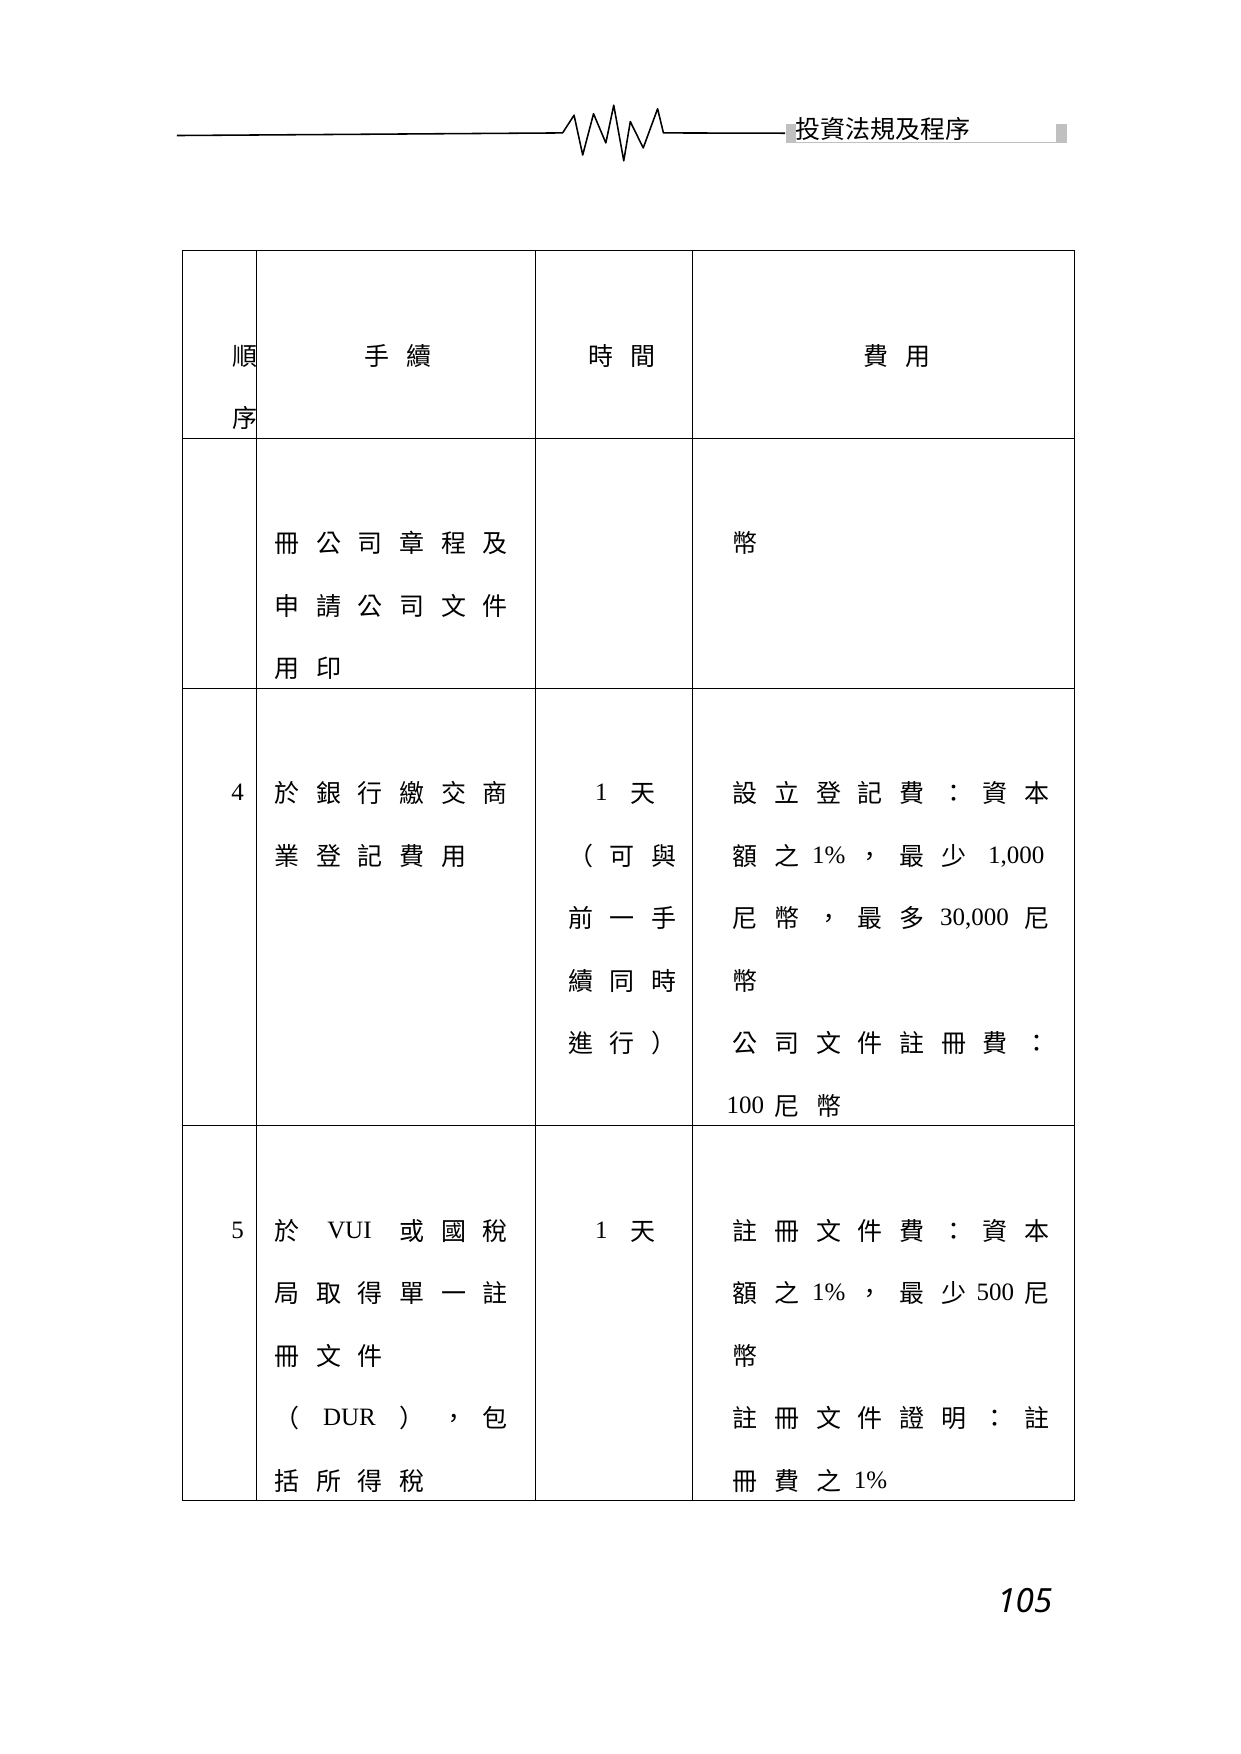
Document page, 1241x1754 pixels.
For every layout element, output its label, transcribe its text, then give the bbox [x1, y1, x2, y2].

table_header 費用 [693, 251, 1074, 438]
table_header 時間 [536, 251, 692, 438]
table_cell 冊公司章程及申請公司文件用印 [257, 439, 535, 688]
table_cell 4 [183, 689, 256, 1125]
table_cell 註冊文件費：資本額之1%，最少500尼幣 註冊文件證明：註冊費之1% [693, 1126, 1074, 1500]
table_cell [536, 439, 692, 688]
table_cell 於銀行繳交商業登記費用 [257, 689, 535, 1125]
table_cell 5 [183, 1126, 256, 1500]
table_cell [183, 439, 256, 688]
table_cell 於VUI或國稅局取得單一註冊文件（DUR），包括所得稅 [257, 1126, 535, 1500]
table_cell 1天（可與前一手續同時進行） [536, 689, 692, 1125]
table_header 手續 [257, 251, 535, 438]
table_cell 1天 [536, 1126, 692, 1500]
table_cell 幣 [693, 439, 1074, 688]
table_header 順序 [183, 251, 256, 438]
table_cell 設立登記費：資本額之1%，最少1,000尼幣，最多30,000尼幣 公司文件註冊費：100尼幣 [693, 689, 1074, 1125]
